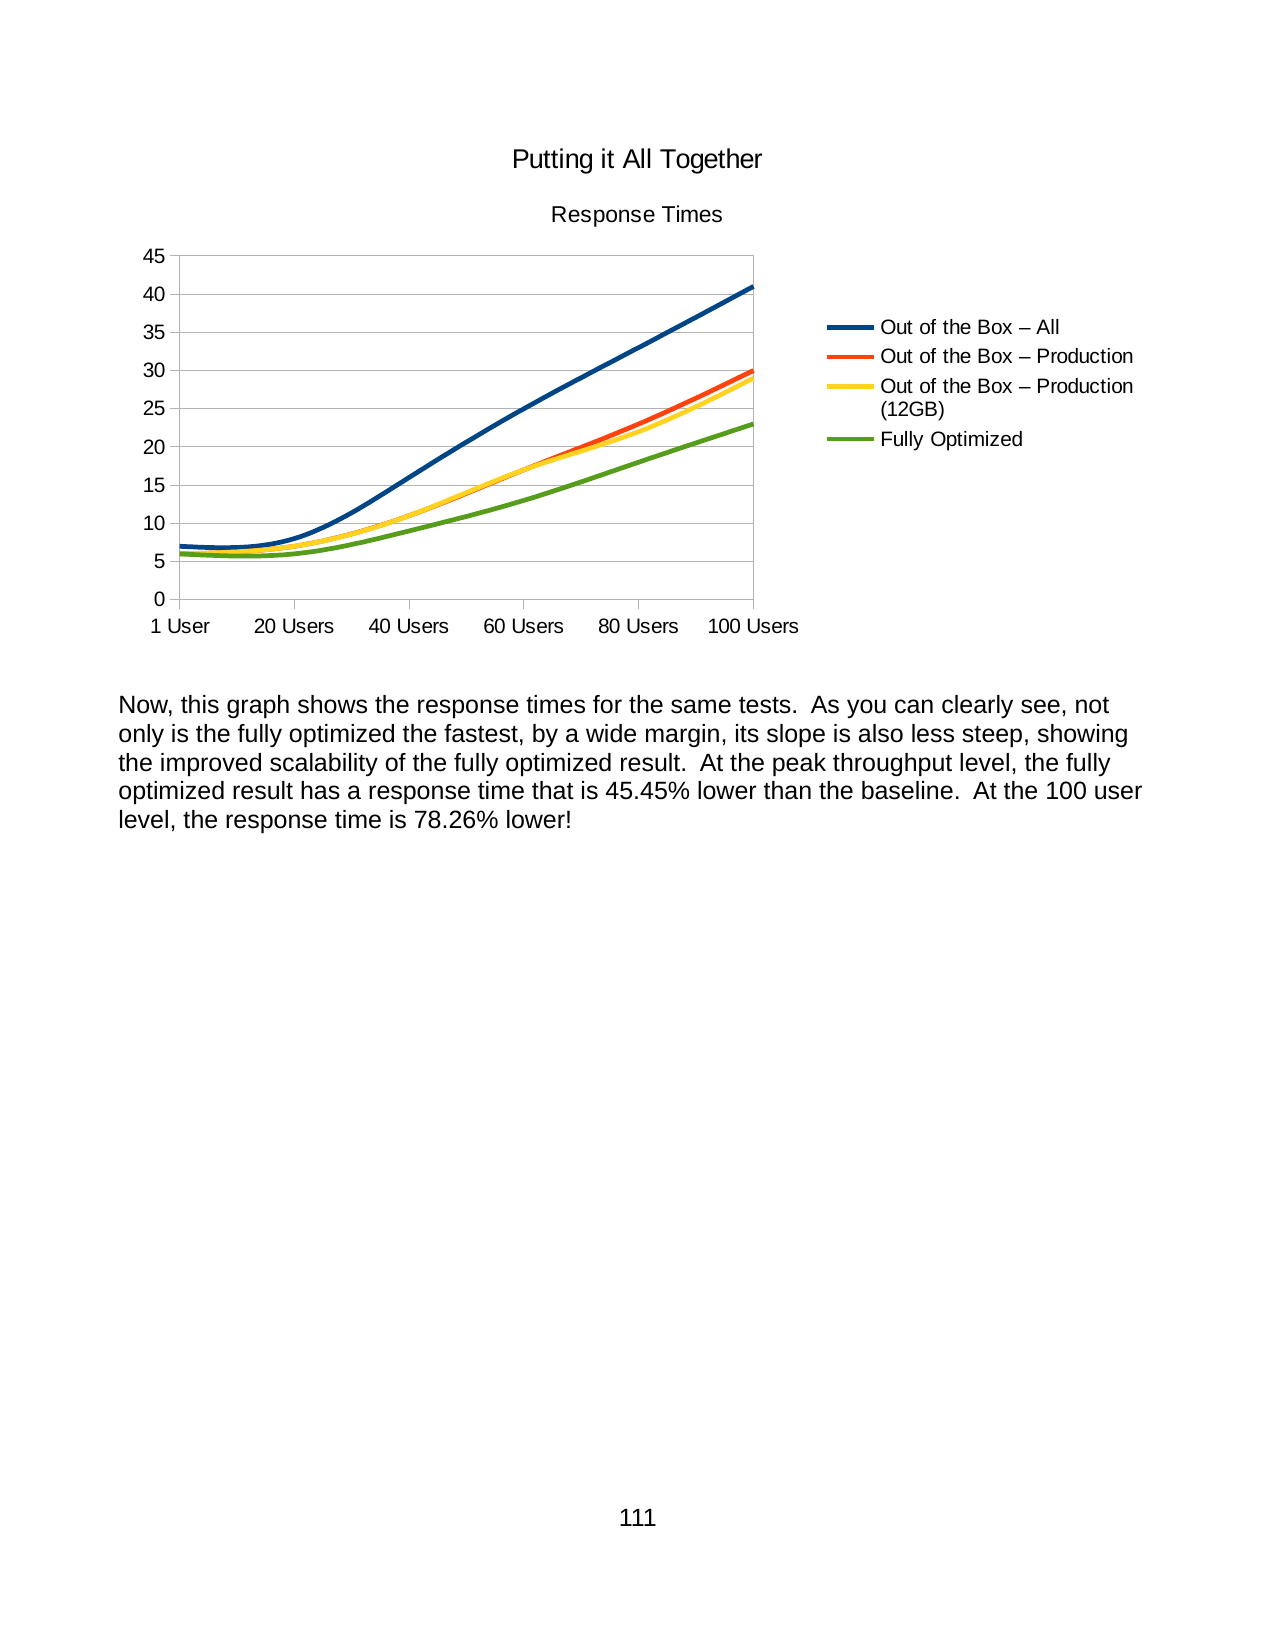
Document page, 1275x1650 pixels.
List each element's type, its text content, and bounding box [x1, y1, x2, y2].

text Now, this graph shows the response times for the same tests. As you can clearly see, not only is the fully optimized the fastest, by a wide margin, its slope is also less steep, showing the improved scalability of the fully optimized result. At the peak throughput level, the fully optimized result has a response time that is 45.45% lower than the baseline. At the 100 user level, the response time is 78.26% lower! [118, 690, 1157, 834]
